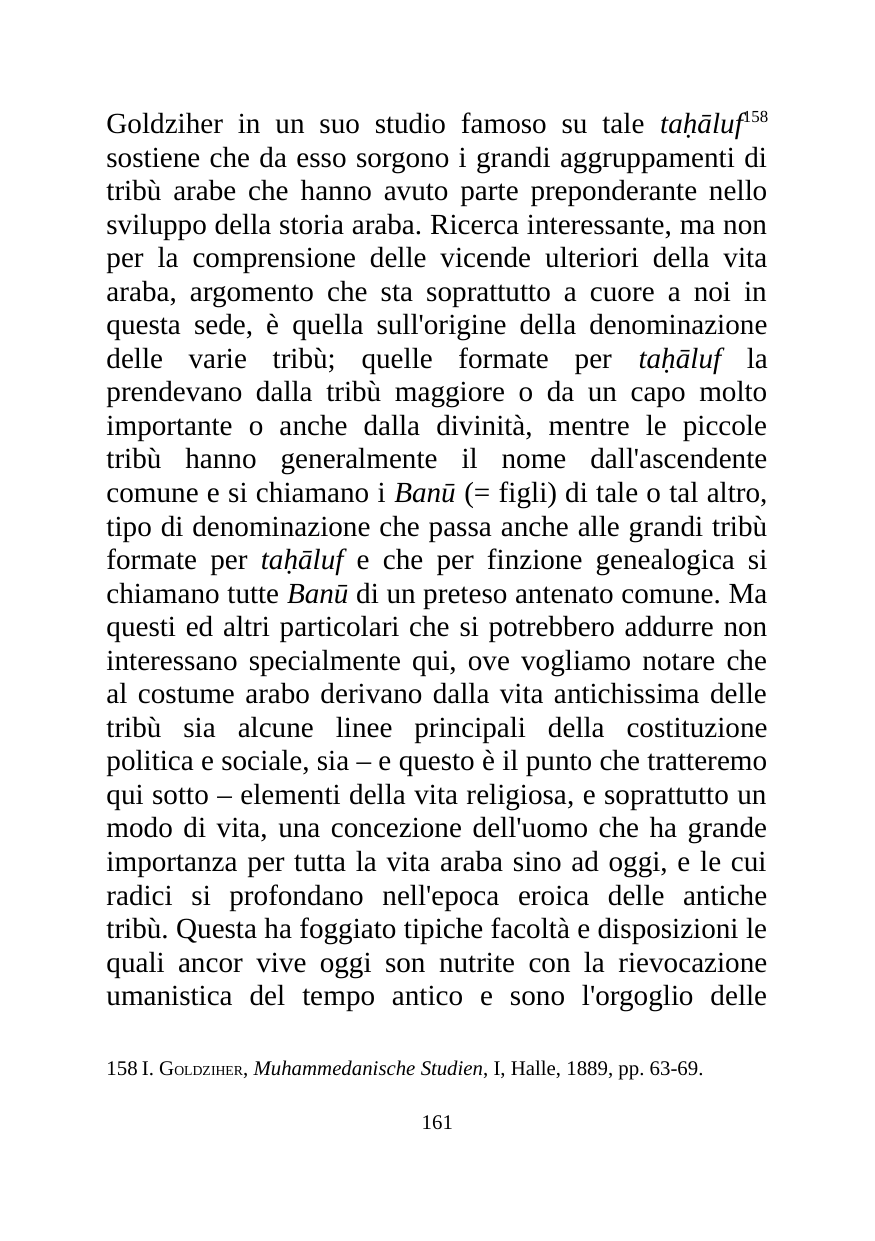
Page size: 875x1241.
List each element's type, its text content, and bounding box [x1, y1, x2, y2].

text I. Goldziher, Muhammedanische Studien, I, Halle, 1889, pp. 63-69. [106, 1056, 768, 1080]
text Goldziher in un suo studio famoso su tale taḥāluf sostiene che da esso sorgono i grandi aggruppamenti di tribù arabe che hanno avuto parte preponderante nello sviluppo della storia araba. Ricerca interessante, ma non per la comprensione delle vicende ulteriori della vita araba, argomento che sta soprattutto a cuore a noi in questa sede, è quella sull'origine della denominazione delle varie tribù; quelle formate per taḥāluf la prendevano dalla tribù maggiore o da un capo molto importante o anche dalla divinità, mentre le piccole tribù hanno generalmente il nome dall'ascendente comune e si chiamano i Banū (= figli) di tale o tal altro, tipo di denominazione che passa anche alle grandi tribù formate per taḥāluf e che per finzione genealogica si chiamano tutte Banū di un preteso antenato comune. Ma questi ed altri particolari che si potrebbero addurre non interessano specialmente qui, ove vogliamo notare che al costume arabo derivano dalla vita antichissima delle tribù sia alcune linee principali della costituzione politica e sociale, sia – e questo è il punto che tratteremo qui sotto – elementi della vita religiosa, e soprattutto un modo di vita, una concezione dell'uomo che ha grande importanza per tutta la vita araba sino ad oggi, e le cui radici si profondano nell'epoca eroica delle antiche tribù. Questa ha foggiato tipiche facoltà e disposizioni le quali ancor vive oggi son nutrite con la rievocazione umanistica del tempo antico e sono l'orgoglio delle [106, 106, 768, 1012]
